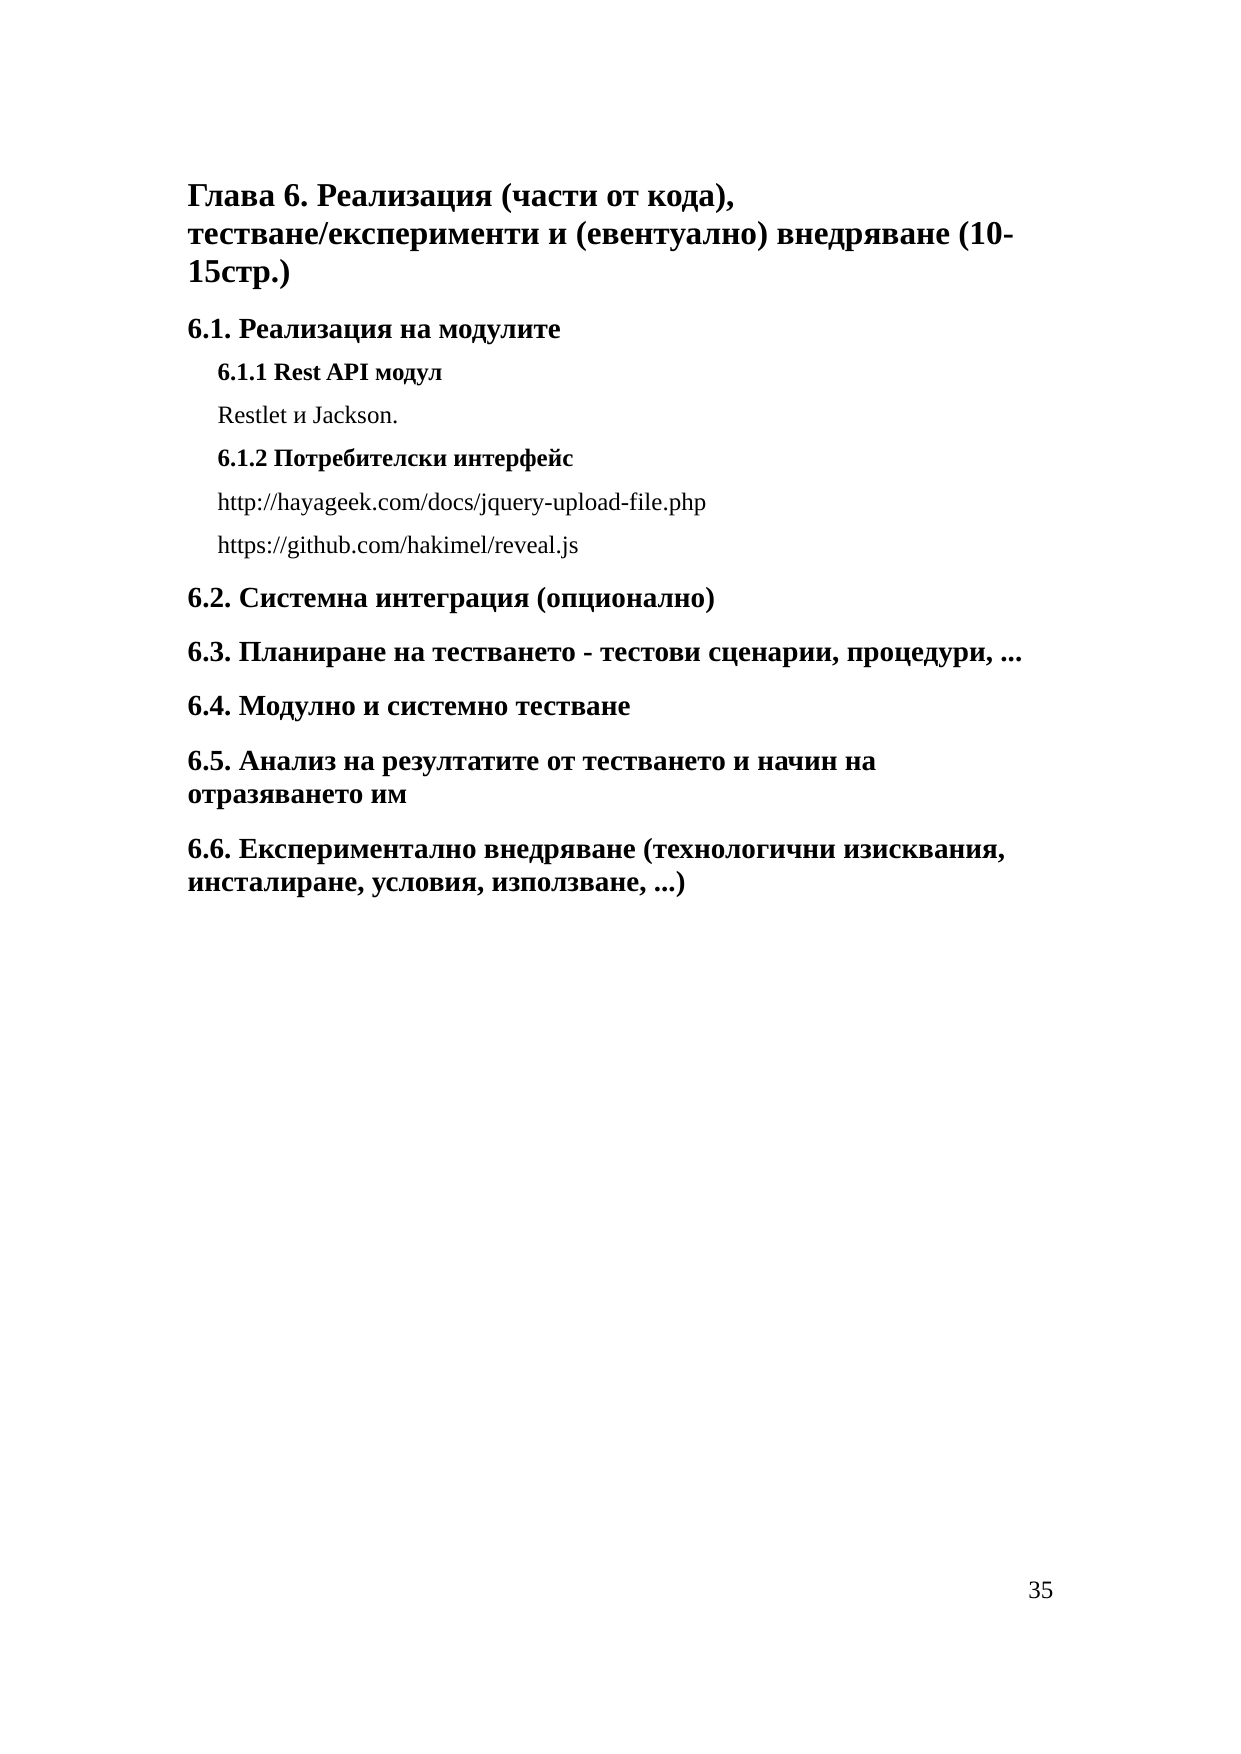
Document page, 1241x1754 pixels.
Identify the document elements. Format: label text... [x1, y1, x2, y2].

subtitle 6.3. Планиране на тестването - тестови сценарии, процедури, ... [187, 634, 1053, 668]
subtitle 6.6. Експериментално внедряване (технологични изисквания, инсталиране, условия, използване, ...) [187, 831, 1053, 898]
subtitle Глава 6. Реализация (части от кода), тестване/експерименти и (евентуално) внедряване (10-15стр.) [187, 175, 1053, 290]
subtitle 6.2. Системна интеграция (опционално) [187, 580, 1053, 613]
text 6.1.2 Потребителски интерфейс [187, 443, 1053, 472]
subtitle 6.4. Модулно и системно тестване [187, 688, 1053, 722]
subtitle 6.1. Реализация на модулите [187, 311, 1053, 344]
text http://hayageek.com/docs/jquery-upload-file.php [187, 487, 1053, 516]
text 6.1.1 Rest API модул [187, 357, 1053, 386]
text https://github.com/hakimel/reveal.js [187, 530, 1053, 559]
subtitle 6.5. Анализ на резултатите от тестването и начин на отразяването им [187, 743, 1053, 810]
text Restlet и Jackson. [187, 400, 1053, 429]
